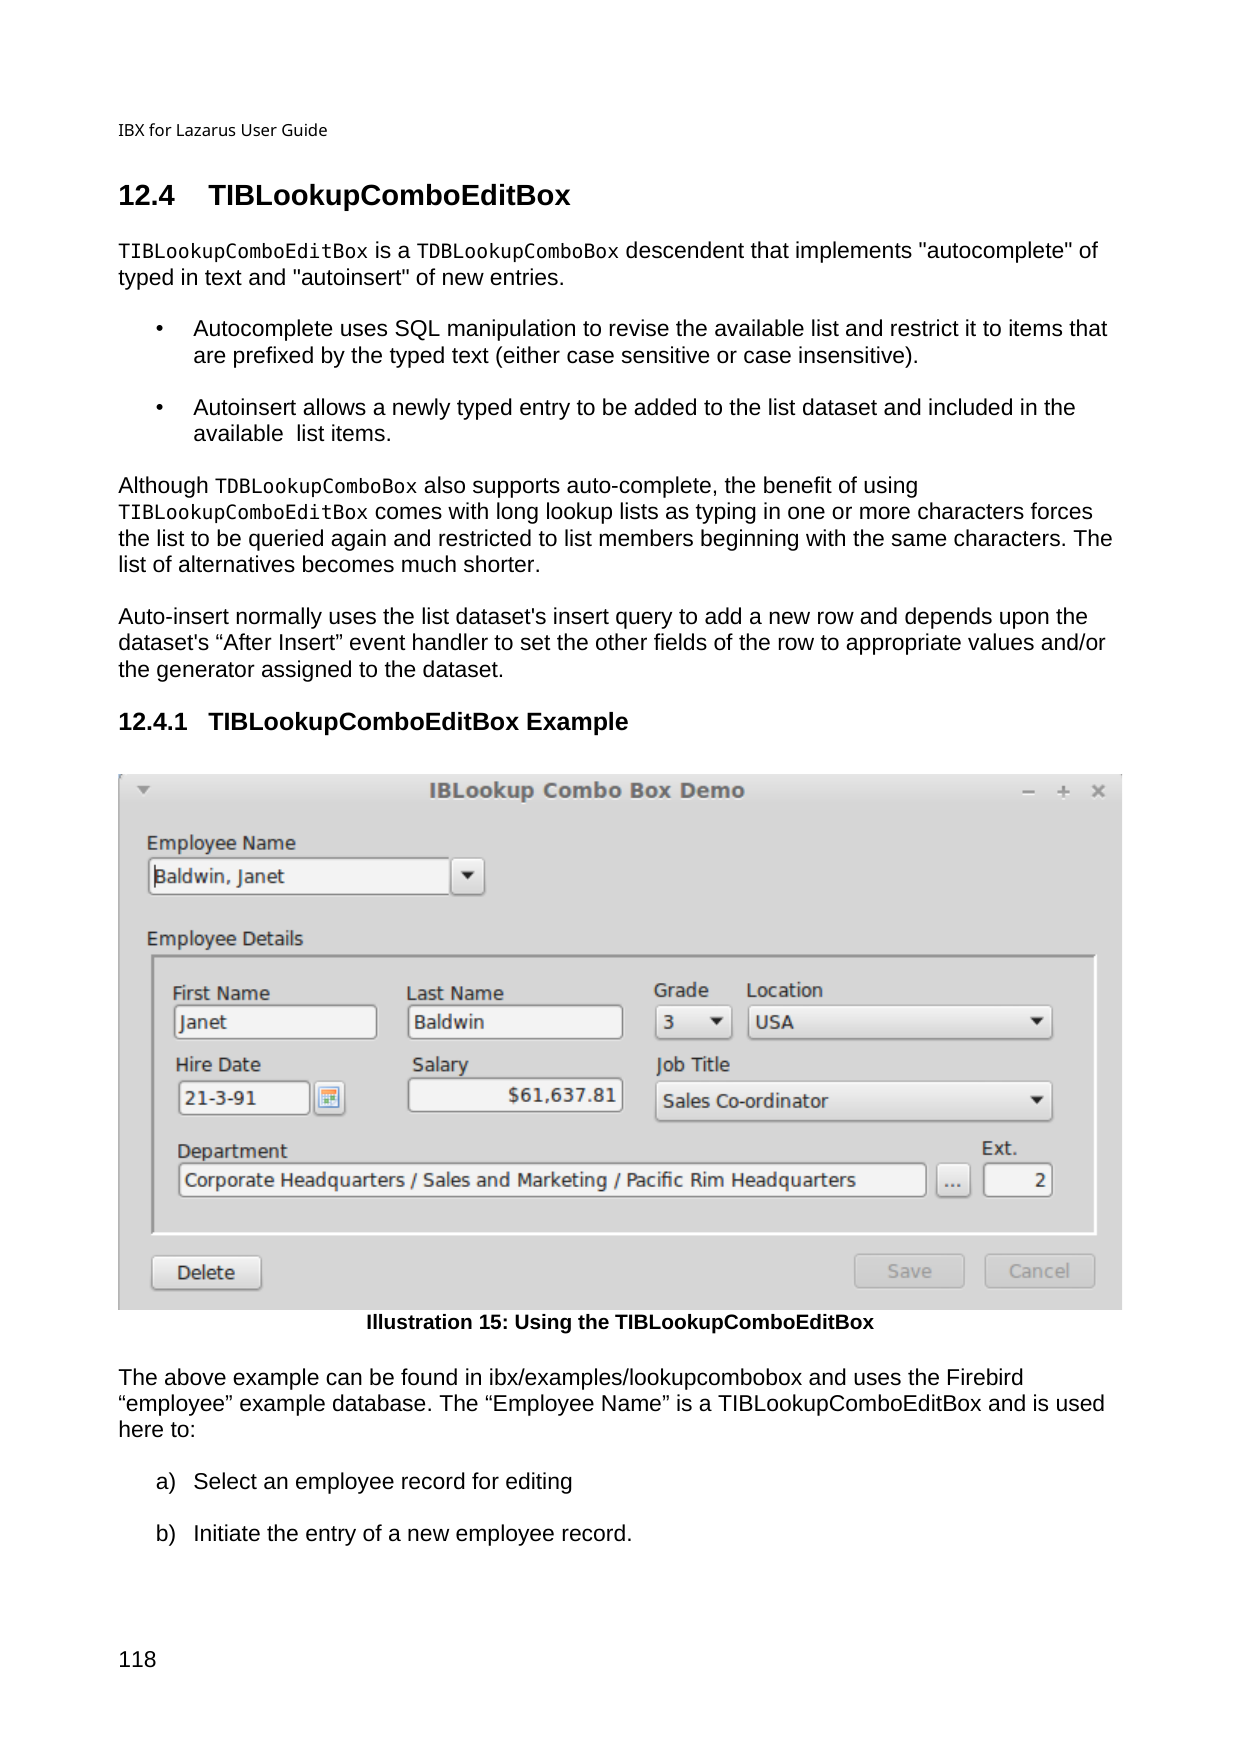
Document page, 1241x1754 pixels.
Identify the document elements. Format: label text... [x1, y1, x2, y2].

subtitle TIBLookupComboEditBox [118, 178, 1122, 212]
list Select an employee record for editing [156, 1468, 1122, 1494]
picture [118, 774, 1123, 1310]
list Initiate the entry of a new employee record. [156, 1520, 1122, 1546]
subtitle TIBLookupComboEditBox Example [118, 707, 1122, 736]
text TIBLookupComboEditBox is a TDBLookupComboBox descendent that implements "autocomplete" of typed in text and "autoinsert" of new entries. [118, 237, 1122, 290]
text The above example can be found in ibx/examples/lookupcombobox and uses the Firebird “employee” example database. The “Employee Name” is a TIBLookupComboEditBox and is used here to: [118, 1333, 1122, 1443]
text Although TDBLookupComboBox also supports auto-complete, the benefit of using TIBLookupComboEditBox comes with long lookup lists as typing in one or more characters forces the list to be queried again and restricted to list members beginning with the same characters. The list of alternatives becomes much shorter. [118, 472, 1122, 577]
list Autoinsert allows a newly typed entry to be added to the list dataset and included in the available list items. [156, 394, 1122, 446]
list Autocomplete uses SQL manipulation to revise the available list and restrict it to items that are prefixed by the typed text (either case sensitive or case insensitive). [156, 315, 1122, 368]
text Illustration 15: Using the TIBLookupComboEditBox [118, 1310, 1122, 1333]
text Auto-insert normally uses the list dataset's insert query to add a new row and depends upon the dataset's “After Insert” event handler to set the other fields of the row to appropriate values and/or the generator assigned to the dataset. [118, 603, 1122, 682]
text [118, 762, 1122, 774]
